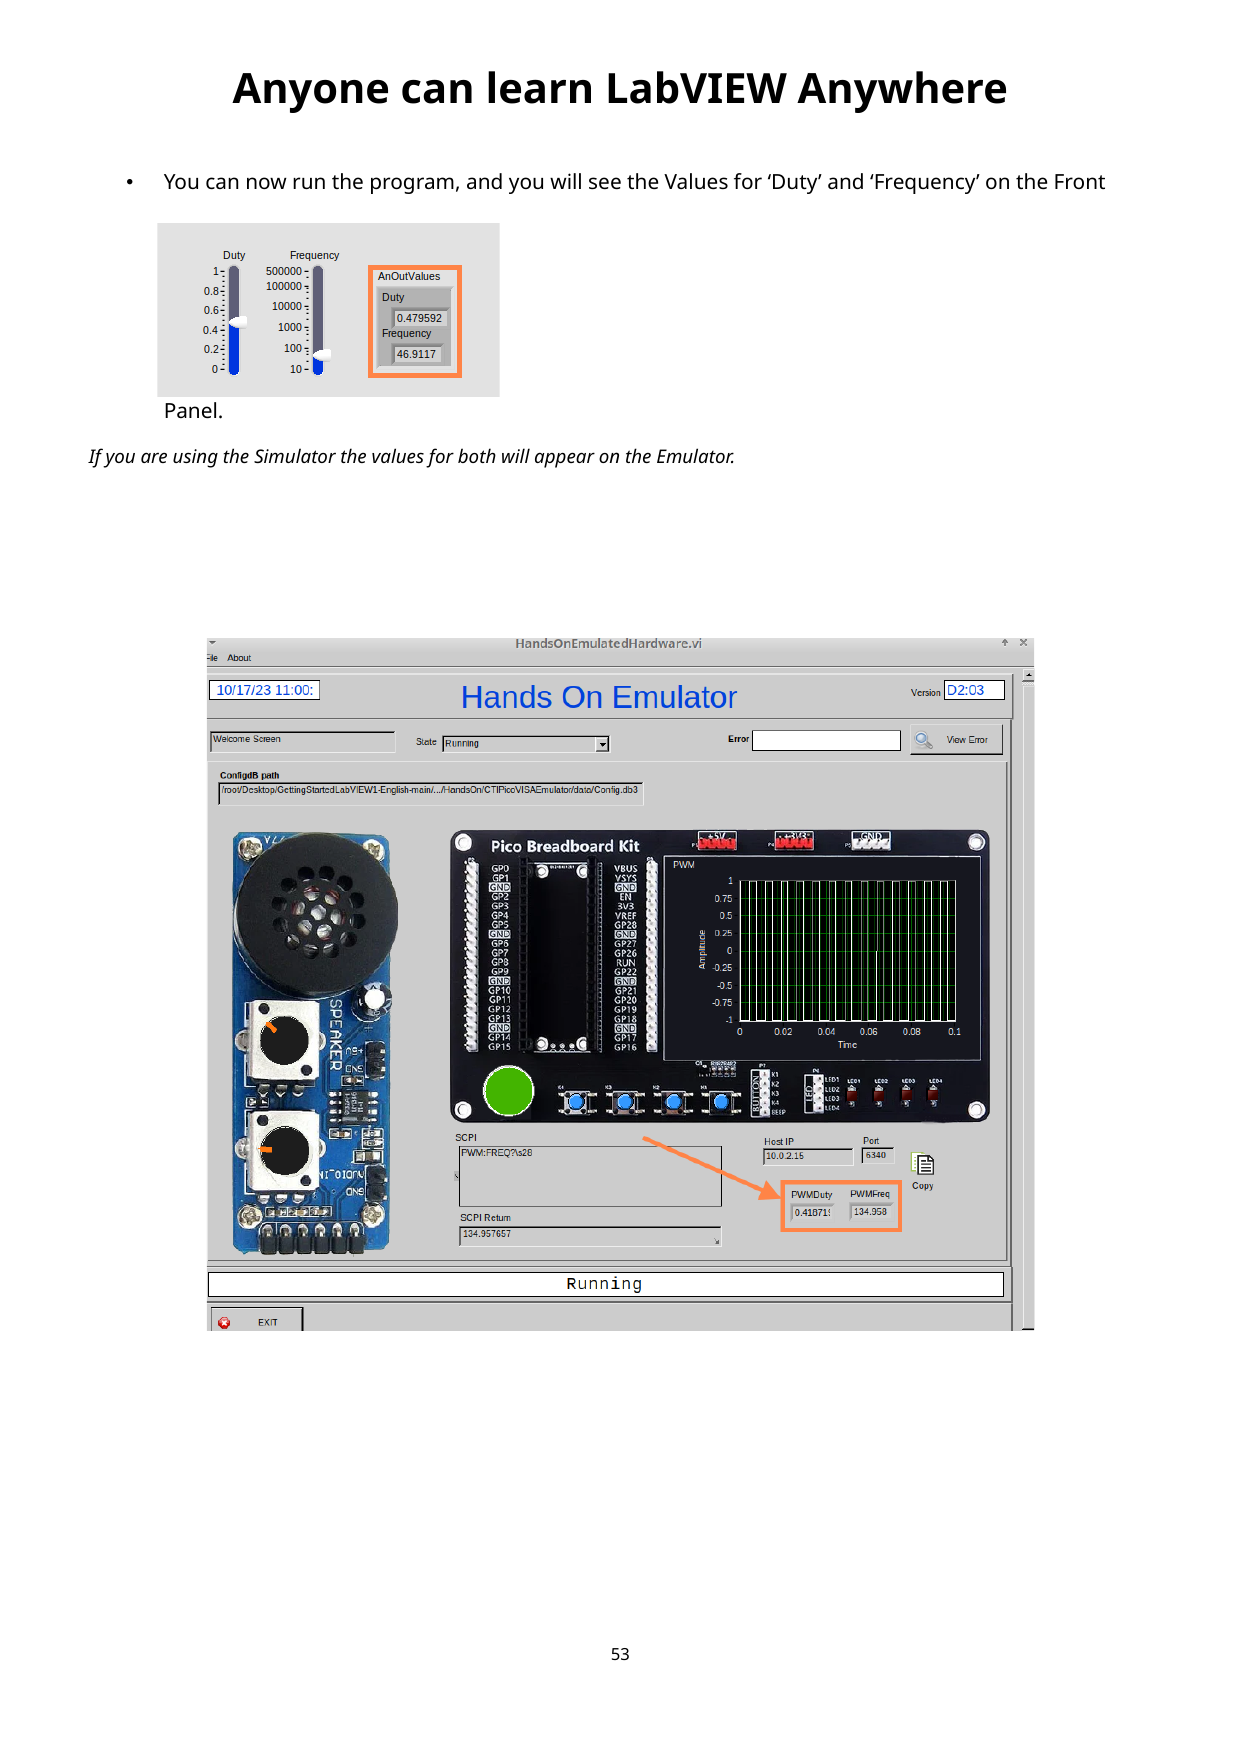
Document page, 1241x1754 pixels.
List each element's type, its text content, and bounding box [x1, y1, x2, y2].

picture [206, 638, 1035, 1331]
text If you are using the Simulator the values for both will appear on the Emulator. [88, 443, 1152, 469]
list You can now run the program, and you will see the Values for ‘Duty’ and ‘Frequency’ on the Front Panel. [126, 167, 1152, 424]
picture [157, 223, 500, 397]
